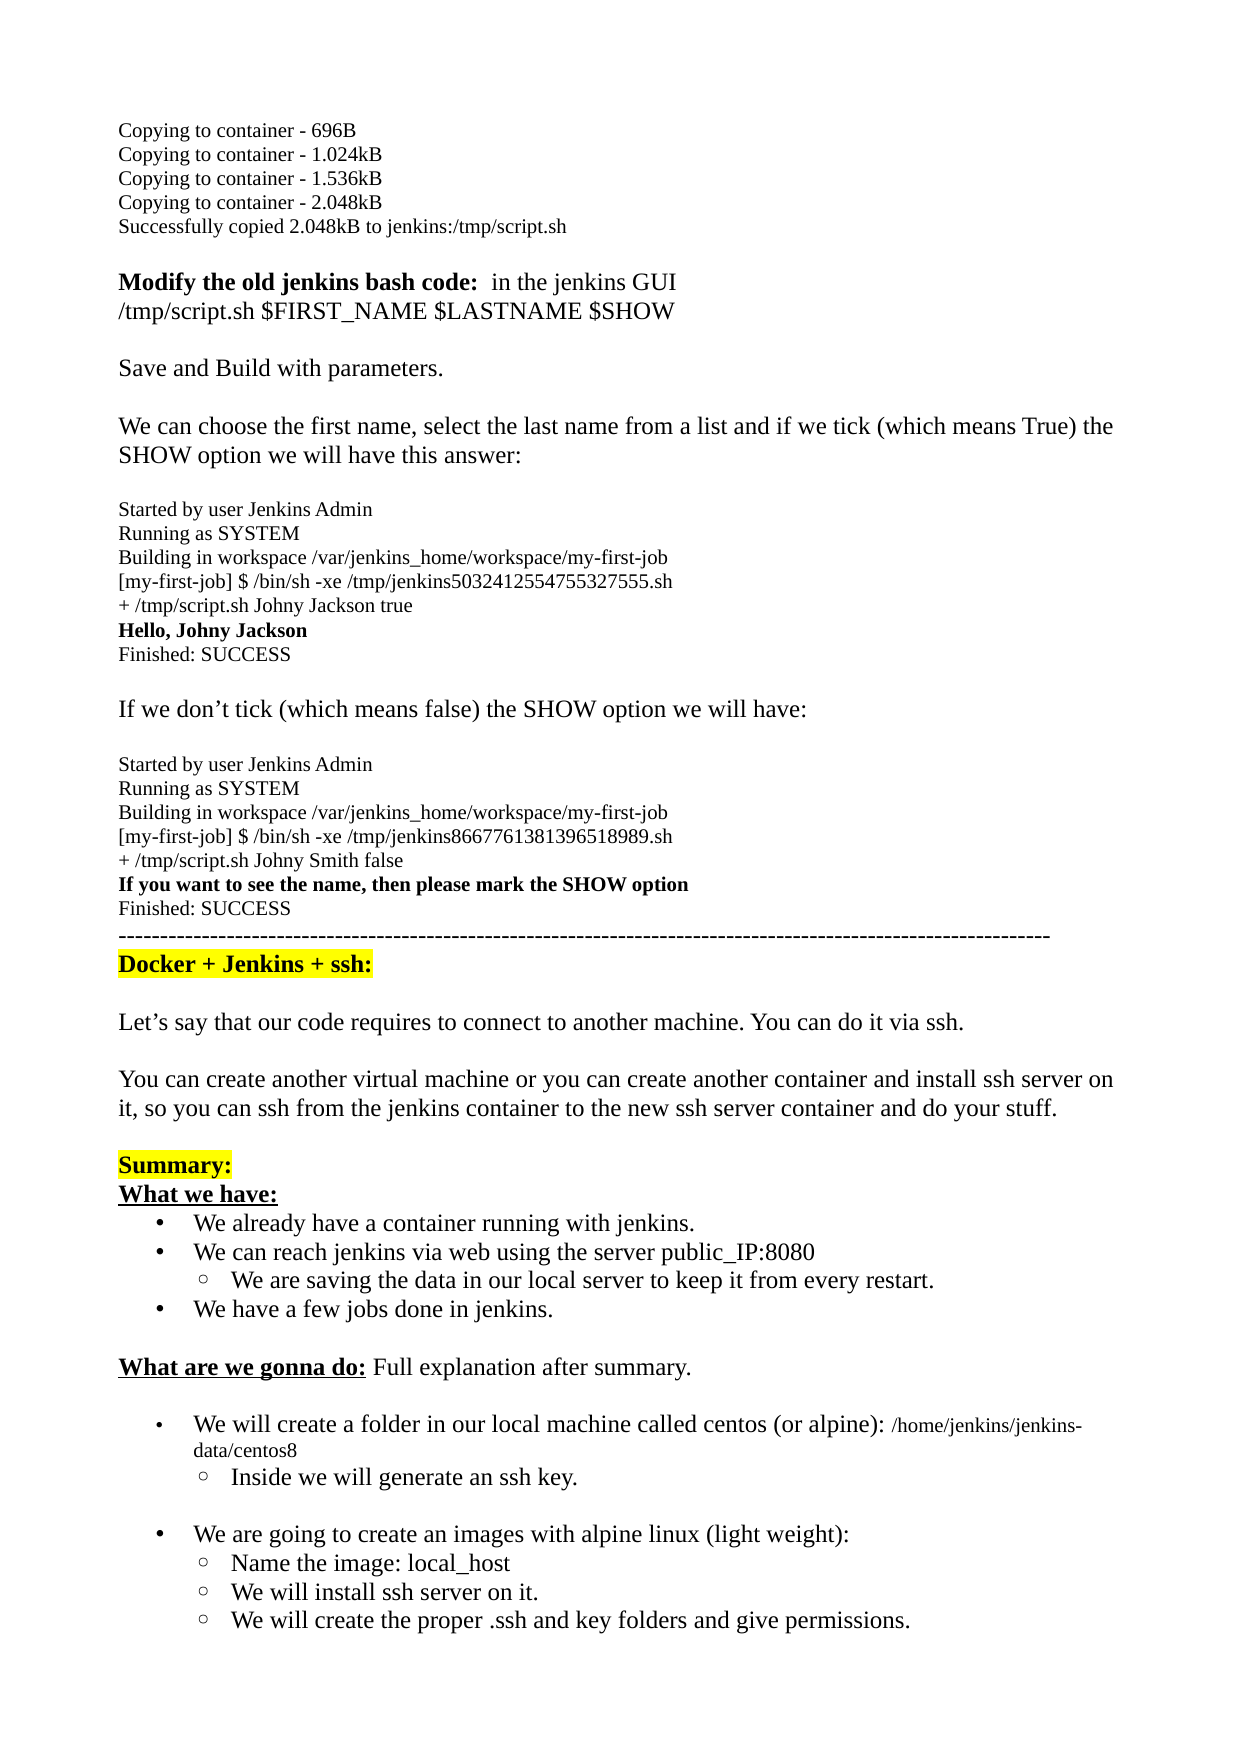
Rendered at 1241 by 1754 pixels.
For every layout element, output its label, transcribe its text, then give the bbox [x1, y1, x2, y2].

list We will create a folder in our local machine called centos (or alpine): /home/jenkins/jenkins-data/centos8 [156, 1409, 1122, 1462]
text Docker + Jenkins + ssh: [118, 949, 1122, 978]
text Summary: [118, 1150, 1122, 1179]
text Copying to container - 1.536kB [118, 166, 1122, 190]
text Started by user Jenkins Admin [118, 752, 1122, 776]
text Started by user Jenkins Admin [118, 497, 1122, 521]
text Copying to container - 1.024kB [118, 142, 1122, 166]
text Building in workspace /var/jenkins_home/workspace/my-first-job [118, 545, 1122, 569]
text What are we gonna do: Full explanation after summary. [118, 1352, 1122, 1380]
text Running as SYSTEM [118, 776, 1122, 800]
list We have a few jobs done in jenkins. [156, 1294, 1122, 1323]
text [my-first-job] $ /bin/sh -xe /tmp/jenkins5032412554755327555.sh [118, 569, 1122, 593]
list We can reach jenkins via web using the server public_IP:8080 [156, 1237, 1122, 1265]
list We are saving the data in our local server to keep it from every restart. [193, 1265, 1122, 1294]
text Successfully copied 2.048kB to jenkins:/tmp/script.sh [118, 214, 1122, 238]
text Modify the old jenkins bash code: in the jenkins GUI [118, 267, 1122, 296]
text + /tmp/script.sh Johny Smith false [118, 848, 1122, 872]
list We already have a container running with jenkins. [156, 1208, 1122, 1237]
text Copying to container - 696B [118, 118, 1122, 142]
list Inside we will generate an ssh key. [193, 1462, 1122, 1491]
text What we have: [118, 1179, 1122, 1208]
text Finished: SUCCESS [118, 642, 1122, 666]
text [my-first-job] $ /bin/sh -xe /tmp/jenkins8667761381396518989.sh [118, 824, 1122, 848]
text We can choose the first name, select the last name from a list and if we tick (which means True) the SHOW option we will have this answer: [118, 411, 1122, 468]
text + /tmp/script.sh Johny Jackson true [118, 593, 1122, 617]
list We will create the proper .ssh and key folders and give permissions. [193, 1606, 1122, 1634]
text If we don’t tick (which means false) the SHOW option we will have: [118, 694, 1122, 723]
text Building in workspace /var/jenkins_home/workspace/my-first-job [118, 800, 1122, 824]
text Let’s say that our code requires to connect to another machine. You can do it via ssh. [118, 1007, 1122, 1035]
list We will install ssh server on it. [193, 1577, 1122, 1606]
text Running as SYSTEM [118, 521, 1122, 545]
list We are going to create an images with alpine linux (light weight): [156, 1519, 1122, 1548]
text Save and Build with parameters. [118, 353, 1122, 382]
text Copying to container - 2.048kB [118, 190, 1122, 214]
text If you want to see the name, then please mark the SHOW option [118, 872, 1122, 896]
text Hello, Johny Jackson [118, 617, 1122, 642]
list Name the image: local_host [193, 1548, 1122, 1577]
text ---------------------------------------------------------------------------------------------------------------- [118, 920, 1122, 949]
text Finished: SUCCESS [118, 896, 1122, 920]
text You can create another virtual machine or you can create another container and install ssh server on it, so you can ssh from the jenkins container to the new ssh server container and do your stuff. [118, 1064, 1122, 1122]
text /tmp/script.sh $FIRST_NAME $LASTNAME $SHOW [118, 296, 1122, 325]
